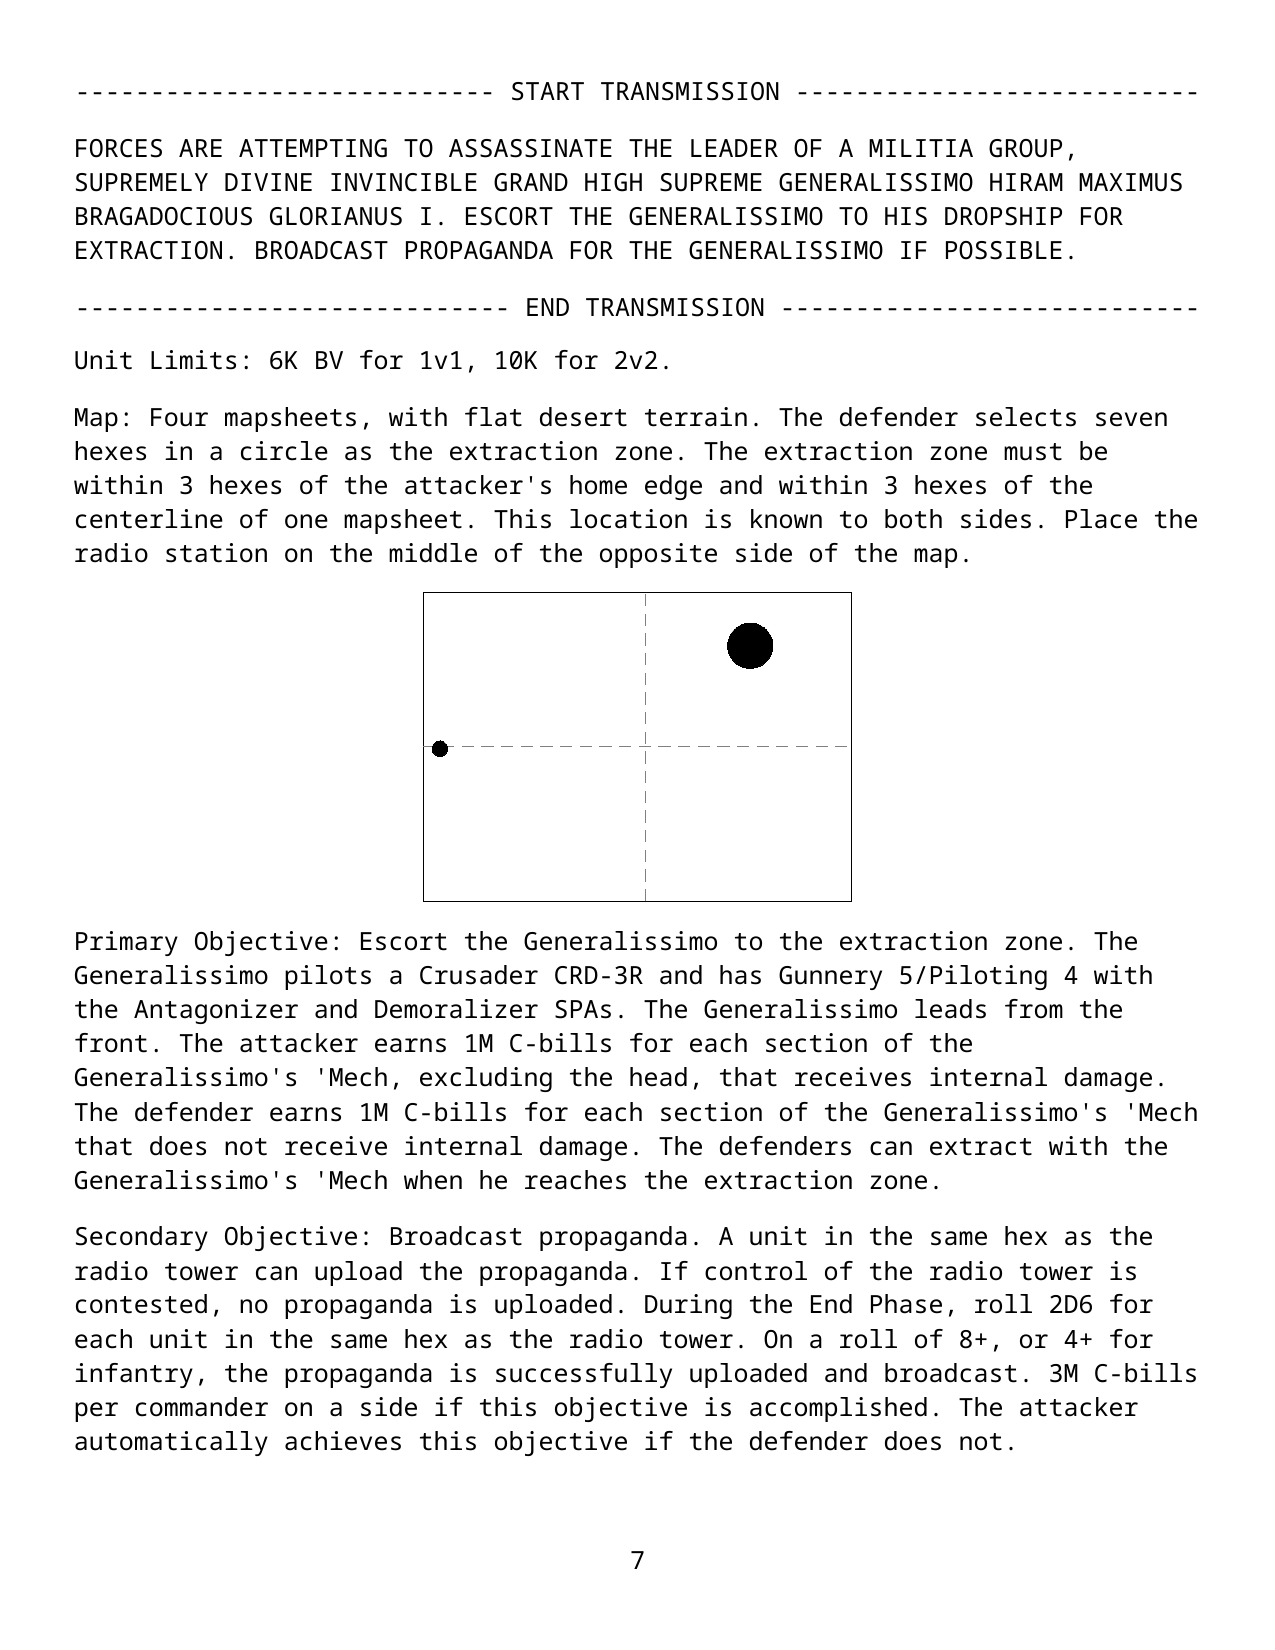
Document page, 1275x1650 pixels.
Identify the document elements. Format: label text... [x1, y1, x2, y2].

text Secondary Objective: Broadcast propaganda. A unit in the same hex as the radio tower can upload the propaganda. If control of the radio tower is contested, no propaganda is uploaded. During the End Phase, roll 2D6 for each unit in the same hex as the radio tower. On a roll of 8+, or 4+ for infantry, the propaganda is successfully uploaded and broadcast. 3M C-bills per commander on a side if this objective is accomplished. The attacker automatically achieves this objective if the defender does not. [73, 1219, 1201, 1457]
text FORCES ARE ATTEMPTING TO ASSASSINATE THE LEADER OF A MILITIA GROUP, SUPREMELY DIVINE INVINCIBLE GRAND HIGH SUPREME GENERALISSIMO HIRAM MAXIMUS BRAGADOCIOUS GLORIANUS I. ESCORT THE GENERALISSIMO TO HIS DROPSHIP FOR EXTRACTION. BROADCAST PROPAGANDA FOR THE GENERALISSIMO IF POSSIBLE. [73, 108, 1201, 267]
text ----------------------------- END TRANSMISSION ---------------------------- [73, 267, 1201, 323]
text Primary Objective: Escort the Generalissimo to the extraction zone. The Generalissimo pilots a Crusader CRD-3R and has Gunnery 5/Piloting 4 with the Antagonizer and Demoralizer SPAs. The Generalissimo leads from the front. The attacker earns 1M C-bills for each section of the Generalissimo's 'Mech, excluding the head, that receives internal damage. The defender earns 1M C-bills for each section of the Generalissimo's 'Mech that does not receive internal damage. The defenders can extract with the Generalissimo's 'Mech when he reaches the extraction zone. [73, 924, 1201, 1196]
text ---------------------------- START TRANSMISSION --------------------------- [73, 73, 1201, 108]
subtitle MISSION 1 [73, 323, 1201, 342]
text Unit Limits: 6K BV for 1v1, 10K for 2v2. [73, 342, 1201, 377]
text Map: Four mapsheets, with flat desert terrain. The defender selects seven hexes in a circle as the extraction zone. The extraction zone must be within 3 hexes of the attacker's home edge and within 3 hexes of the centerline of one mapsheet. This location is known to both sides. Place the radio station on the middle of the opposite side of the map. [73, 399, 1201, 569]
